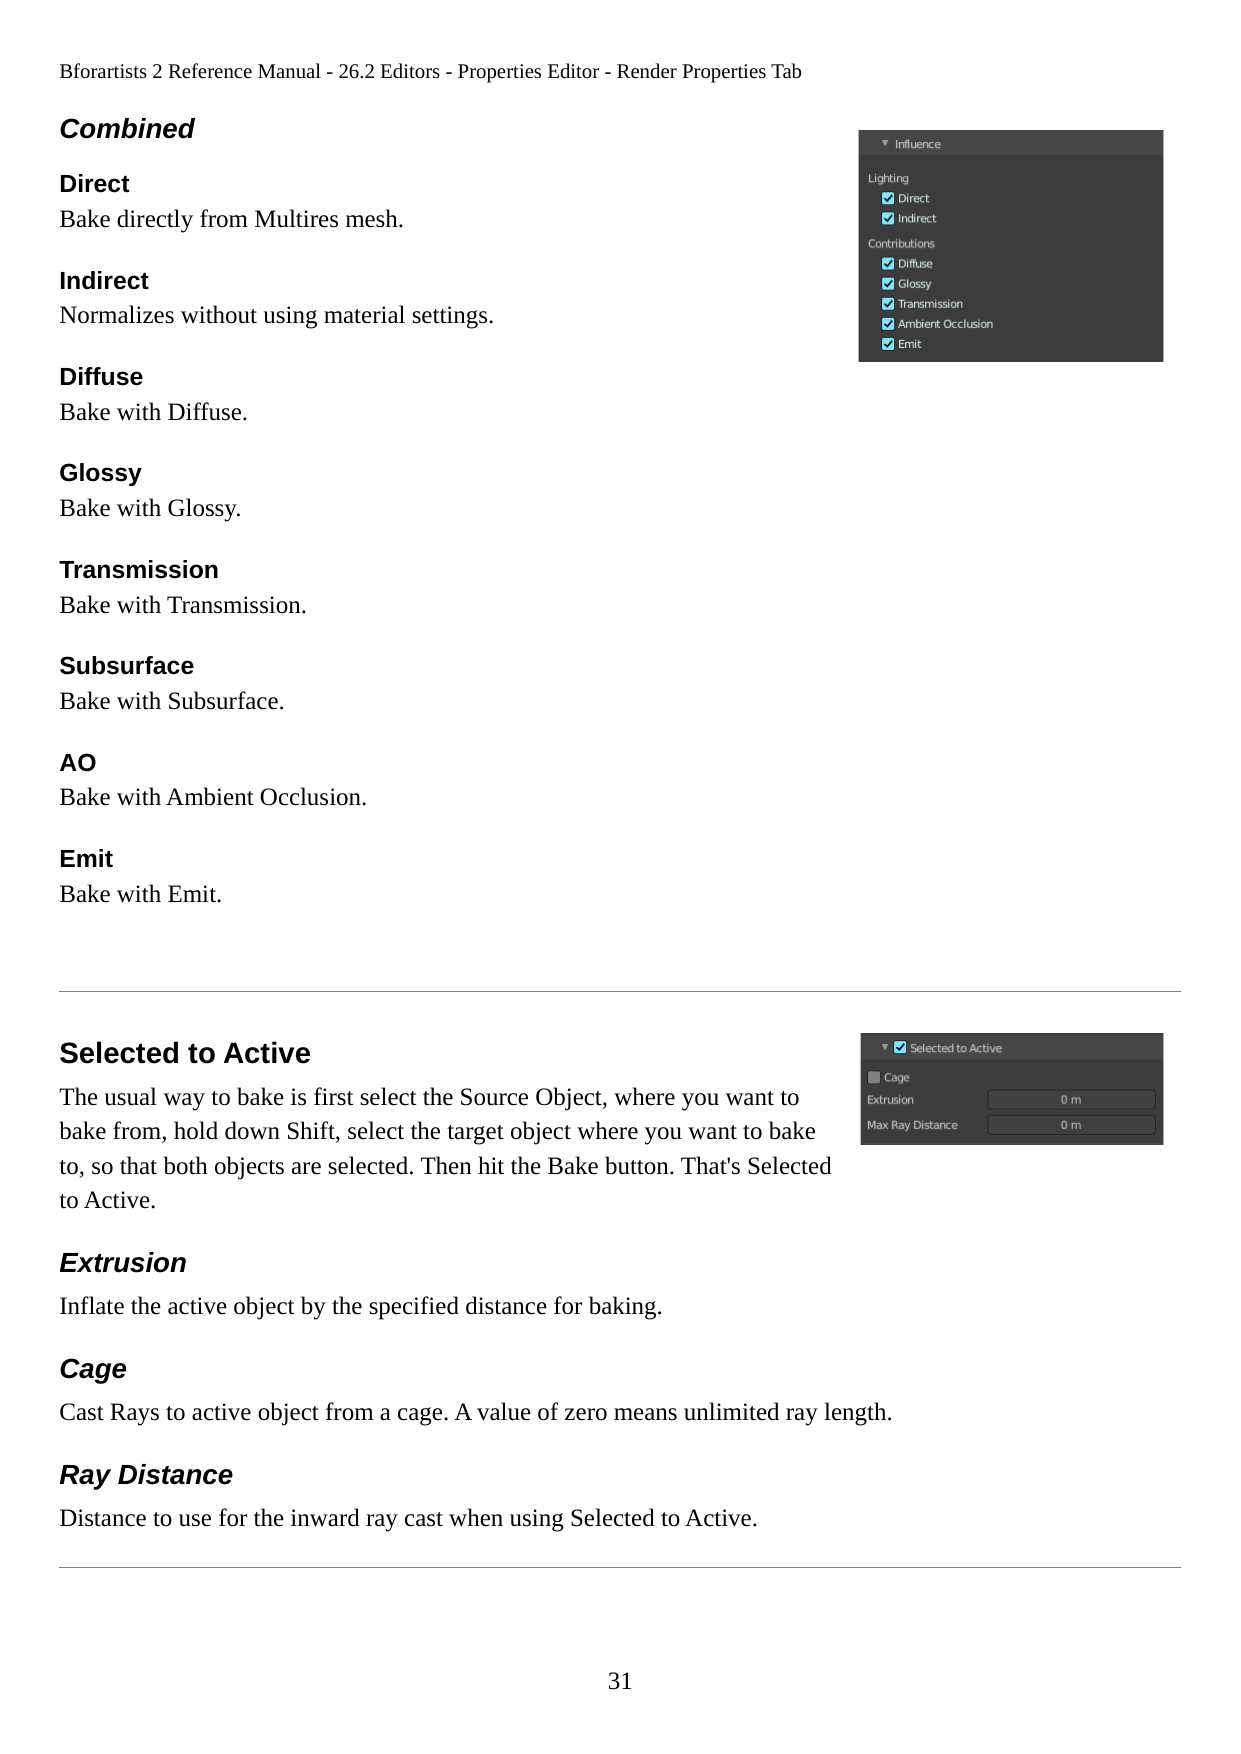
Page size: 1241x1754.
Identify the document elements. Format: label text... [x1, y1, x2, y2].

text Bake with Transmission. [59, 590, 1181, 618]
text Bake with Emit. [59, 879, 1181, 907]
text Bake with Glossy. [59, 493, 1181, 522]
subtitle AO [59, 748, 1181, 776]
picture [860, 1033, 1164, 1145]
subtitle [1164, 266, 1181, 294]
subtitle [1164, 169, 1181, 198]
text Cast Rays to active object from a cage. A value of zero means unlimited ray length. [59, 1397, 1181, 1426]
subtitle Indirect [59, 266, 858, 294]
subtitle Direct [59, 169, 858, 198]
text Bake with Ambient Occlusion. [59, 782, 1181, 811]
subtitle Transmission [59, 555, 1181, 583]
subtitle Extrusion [59, 1247, 1181, 1279]
text Bake with Diffuse. [59, 397, 1181, 426]
subtitle Emit [59, 844, 1181, 872]
subtitle Combined [59, 113, 1181, 144]
text The usual way to bake is first select the Source Object, where you want to bake from, hold down Shift, select the target object where you want to bake to, so that both objects are selected. Then hit the Bake button. That's Selected to Active. [59, 1082, 1181, 1214]
picture [858, 130, 1164, 362]
subtitle Glossy [59, 458, 1181, 487]
subtitle Selected to Active [59, 1036, 860, 1069]
text Bake with Subsurface. [59, 686, 1181, 715]
text Inflate the active object by the specified distance for baking. [59, 1291, 1181, 1320]
text Normalizes without using material settings. [59, 301, 858, 329]
subtitle Cage [59, 1353, 1181, 1385]
subtitle Subsurface [59, 651, 1181, 680]
text Bake directly from Multires mesh. [59, 204, 858, 233]
subtitle Ray Distance [59, 1459, 1181, 1491]
text Distance to use for the inward ray cast when using Selected to Active. [59, 1503, 1181, 1532]
subtitle [1164, 1036, 1181, 1069]
subtitle Diffuse [59, 362, 1181, 391]
